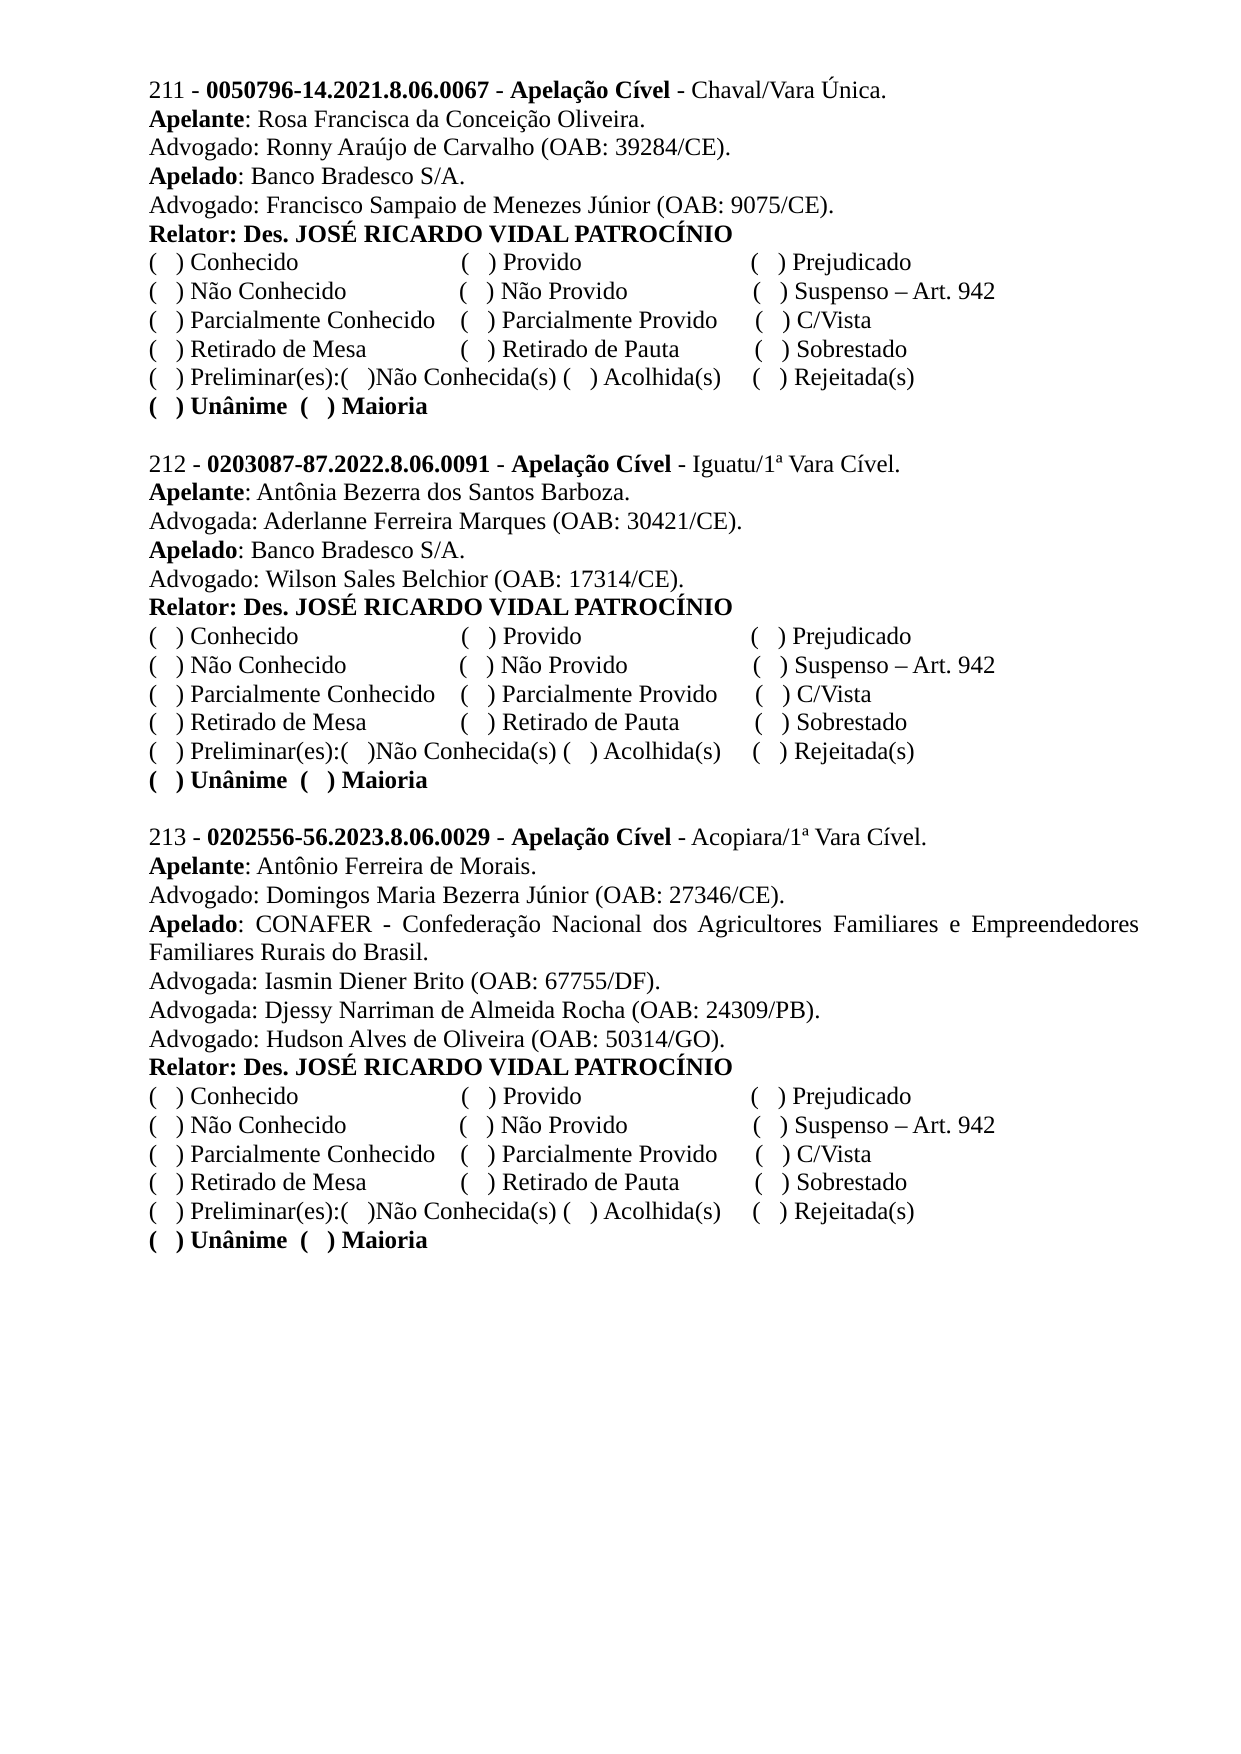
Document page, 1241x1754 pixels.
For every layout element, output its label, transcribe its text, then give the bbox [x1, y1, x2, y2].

text ( ) Retirado de Mesa ( ) Retirado de Pauta ( ) Sobrestado [148, 334, 1158, 362]
text ( ) Unânime ( ) Maioria [148, 391, 1158, 420]
text ( ) Retirado de Mesa ( ) Retirado de Pauta ( ) Sobrestado [148, 707, 1158, 736]
text ( ) Preliminar(es):( )Não Conhecida(s) ( ) Acolhida(s) ( ) Rejeitada(s) [148, 362, 1158, 391]
text Advogada: Djessy Narriman de Almeida Rocha (OAB: 24309/PB). [148, 995, 1141, 1024]
text ( ) Conhecido ( ) Provido ( ) Prejudicado [148, 621, 1141, 650]
text ( ) Preliminar(es):( )Não Conhecida(s) ( ) Acolhida(s) ( ) Rejeitada(s) [148, 1196, 1158, 1225]
text Apelante: Antônio Ferreira de Morais. [148, 851, 1141, 880]
text ( ) Conhecido ( ) Provido ( ) Prejudicado [148, 247, 1141, 276]
text Apelante: Antônia Bezerra dos Santos Barboza. [148, 477, 1141, 506]
text ( ) Não Conhecido ( ) Não Provido ( ) Suspenso – Art. 942 [148, 1110, 1158, 1139]
text Apelado: Banco Bradesco S/A. [148, 161, 1141, 190]
text Advogada: Iasmin Diener Brito (OAB: 67755/DF). [148, 966, 1141, 995]
text ( ) Conhecido ( ) Provido ( ) Prejudicado [148, 1081, 1141, 1110]
text Advogado: Francisco Sampaio de Menezes Júnior (OAB: 9075/CE). [148, 190, 1141, 219]
text ( ) Unânime ( ) Maioria [148, 1225, 1158, 1254]
text ( ) Unânime ( ) Maioria [148, 765, 1158, 794]
text ( ) Parcialmente Conhecido ( ) Parcialmente Provido ( ) C/Vista [148, 679, 1158, 707]
text Relator: Des. JOSÉ RICARDO VIDAL PATROCÍNIO [148, 1052, 1141, 1081]
text Advogado: Ronny Araújo de Carvalho (OAB: 39284/CE). [148, 132, 1141, 161]
text Apelado: CONAFER - Confederação Nacional dos Agricultores Familiares e Empreendedores Familiares Rurais do Brasil. [148, 909, 1141, 966]
text Advogada: Aderlanne Ferreira Marques (OAB: 30421/CE). [148, 506, 1141, 535]
text Apelado: Banco Bradesco S/A. [148, 535, 1141, 564]
text ( ) Retirado de Mesa ( ) Retirado de Pauta ( ) Sobrestado [148, 1167, 1158, 1196]
text ( ) Preliminar(es):( )Não Conhecida(s) ( ) Acolhida(s) ( ) Rejeitada(s) [148, 736, 1158, 765]
text 212 - 0203087-87.2022.8.06.0091 - Apelação Cível - Iguatu/1ª Vara Cível. [148, 449, 1141, 477]
text Apelante: Rosa Francisca da Conceição Oliveira. [148, 104, 1141, 132]
text Advogado: Domingos Maria Bezerra Júnior (OAB: 27346/CE). [148, 880, 1141, 909]
text ( ) Não Conhecido ( ) Não Provido ( ) Suspenso – Art. 942 [148, 650, 1158, 679]
text ( ) Parcialmente Conhecido ( ) Parcialmente Provido ( ) C/Vista [148, 1139, 1158, 1167]
text 213 - 0202556-56.2023.8.06.0029 - Apelação Cível - Acopiara/1ª Vara Cível. [148, 822, 1141, 851]
text Relator: Des. JOSÉ RICARDO VIDAL PATROCÍNIO [148, 219, 1141, 247]
text ( ) Não Conhecido ( ) Não Provido ( ) Suspenso – Art. 942 [148, 276, 1158, 305]
text 211 - 0050796-14.2021.8.06.0067 - Apelação Cível - Chaval/Vara Única. [148, 75, 1141, 104]
text Advogado: Wilson Sales Belchior (OAB: 17314/CE). [148, 564, 1141, 592]
text ( ) Parcialmente Conhecido ( ) Parcialmente Provido ( ) C/Vista [148, 305, 1158, 334]
text Relator: Des. JOSÉ RICARDO VIDAL PATROCÍNIO [148, 592, 1141, 621]
text Advogado: Hudson Alves de Oliveira (OAB: 50314/GO). [148, 1024, 1141, 1052]
